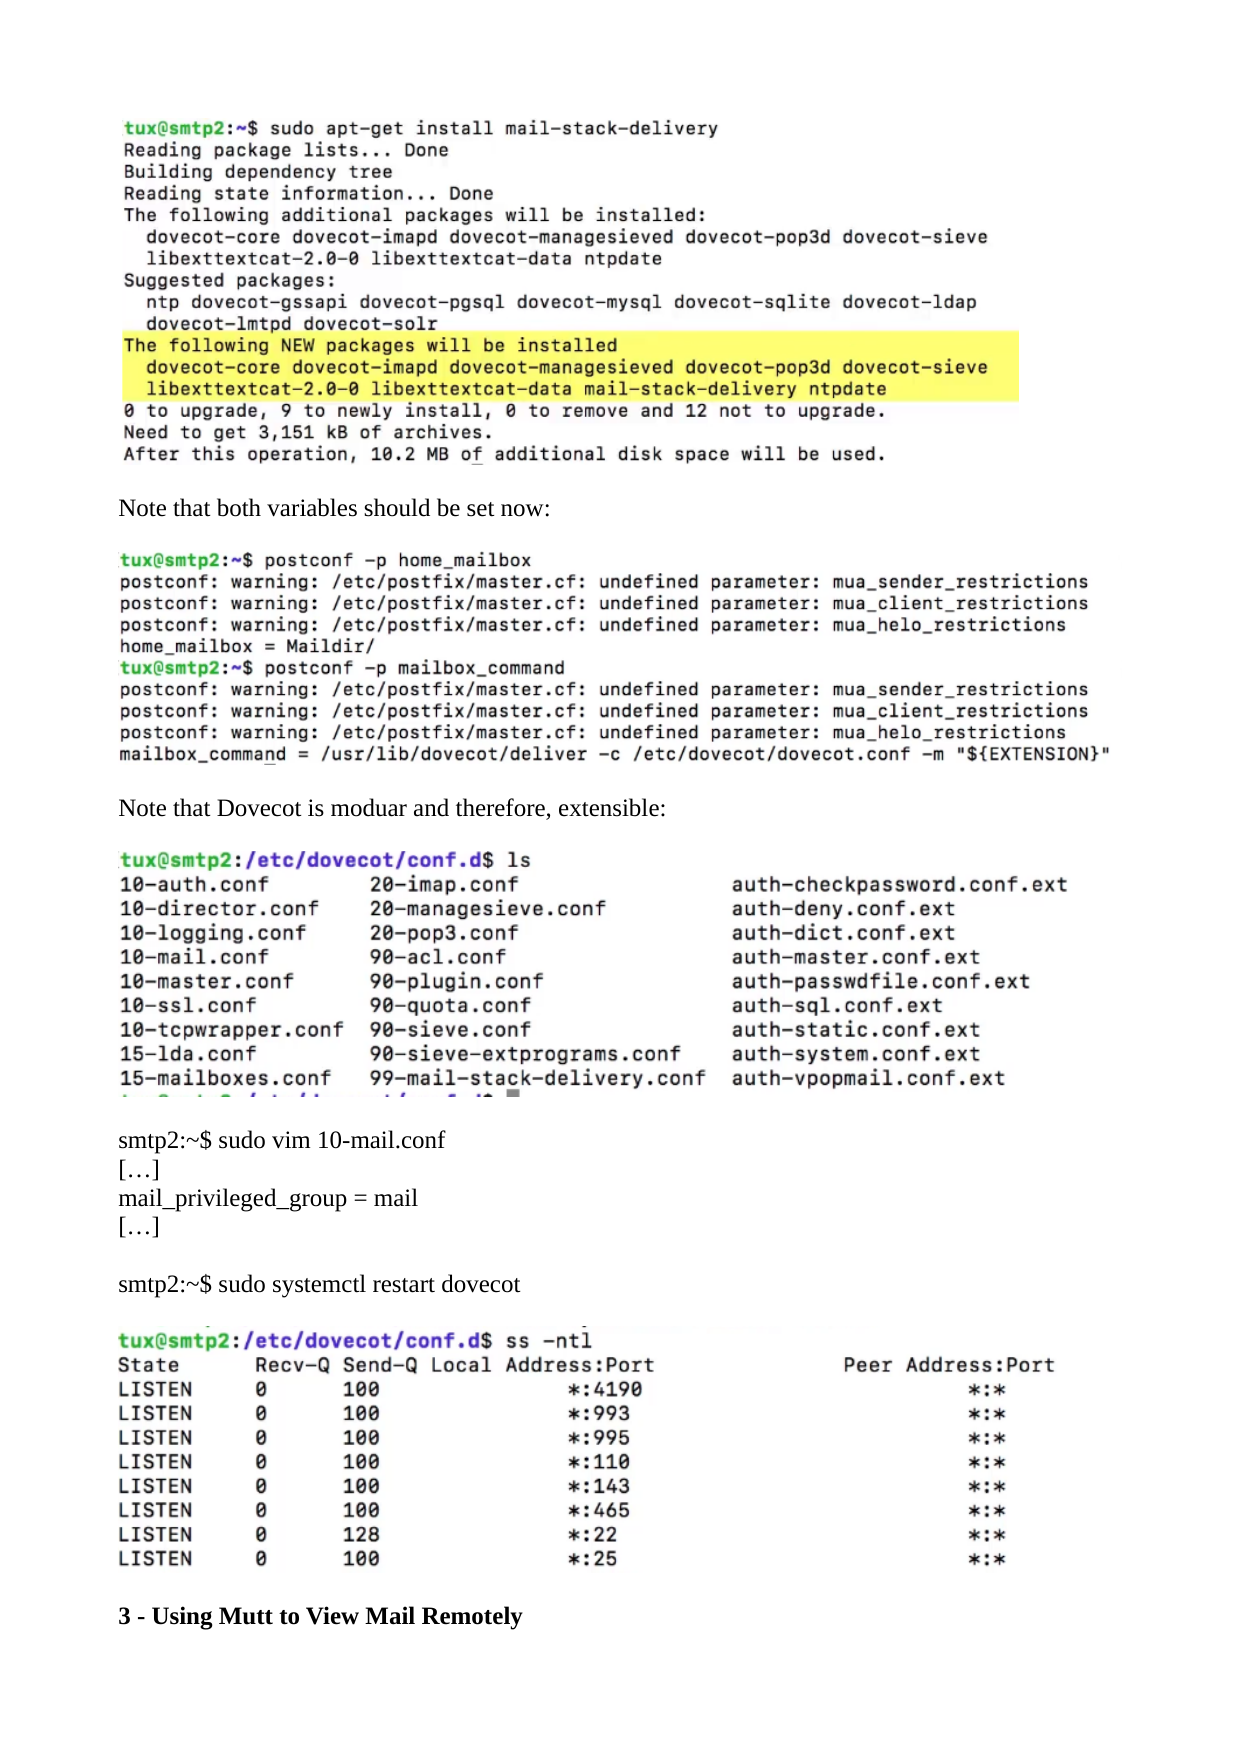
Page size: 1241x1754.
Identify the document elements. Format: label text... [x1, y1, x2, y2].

picture [122, 118, 1019, 465]
text Note that both variables should be set now: [118, 493, 1122, 522]
text 3 - Using Mutt to View Mail Remotely [118, 1601, 1122, 1630]
text smtp2:~$ sudo vim 10-mail.conf [118, 1125, 1122, 1154]
picture [118, 851, 1123, 1097]
picture [117, 1326, 1063, 1573]
text Note that Dovecot is moduar and therefore, extensible: [118, 793, 1122, 822]
text […] [118, 1154, 1122, 1183]
text smtp2:~$ sudo systemctl restart dovecot [118, 1269, 1122, 1298]
picture [118, 550, 1123, 765]
text […] [118, 1211, 1122, 1240]
text mail_privileged_group = mail [118, 1183, 1122, 1211]
